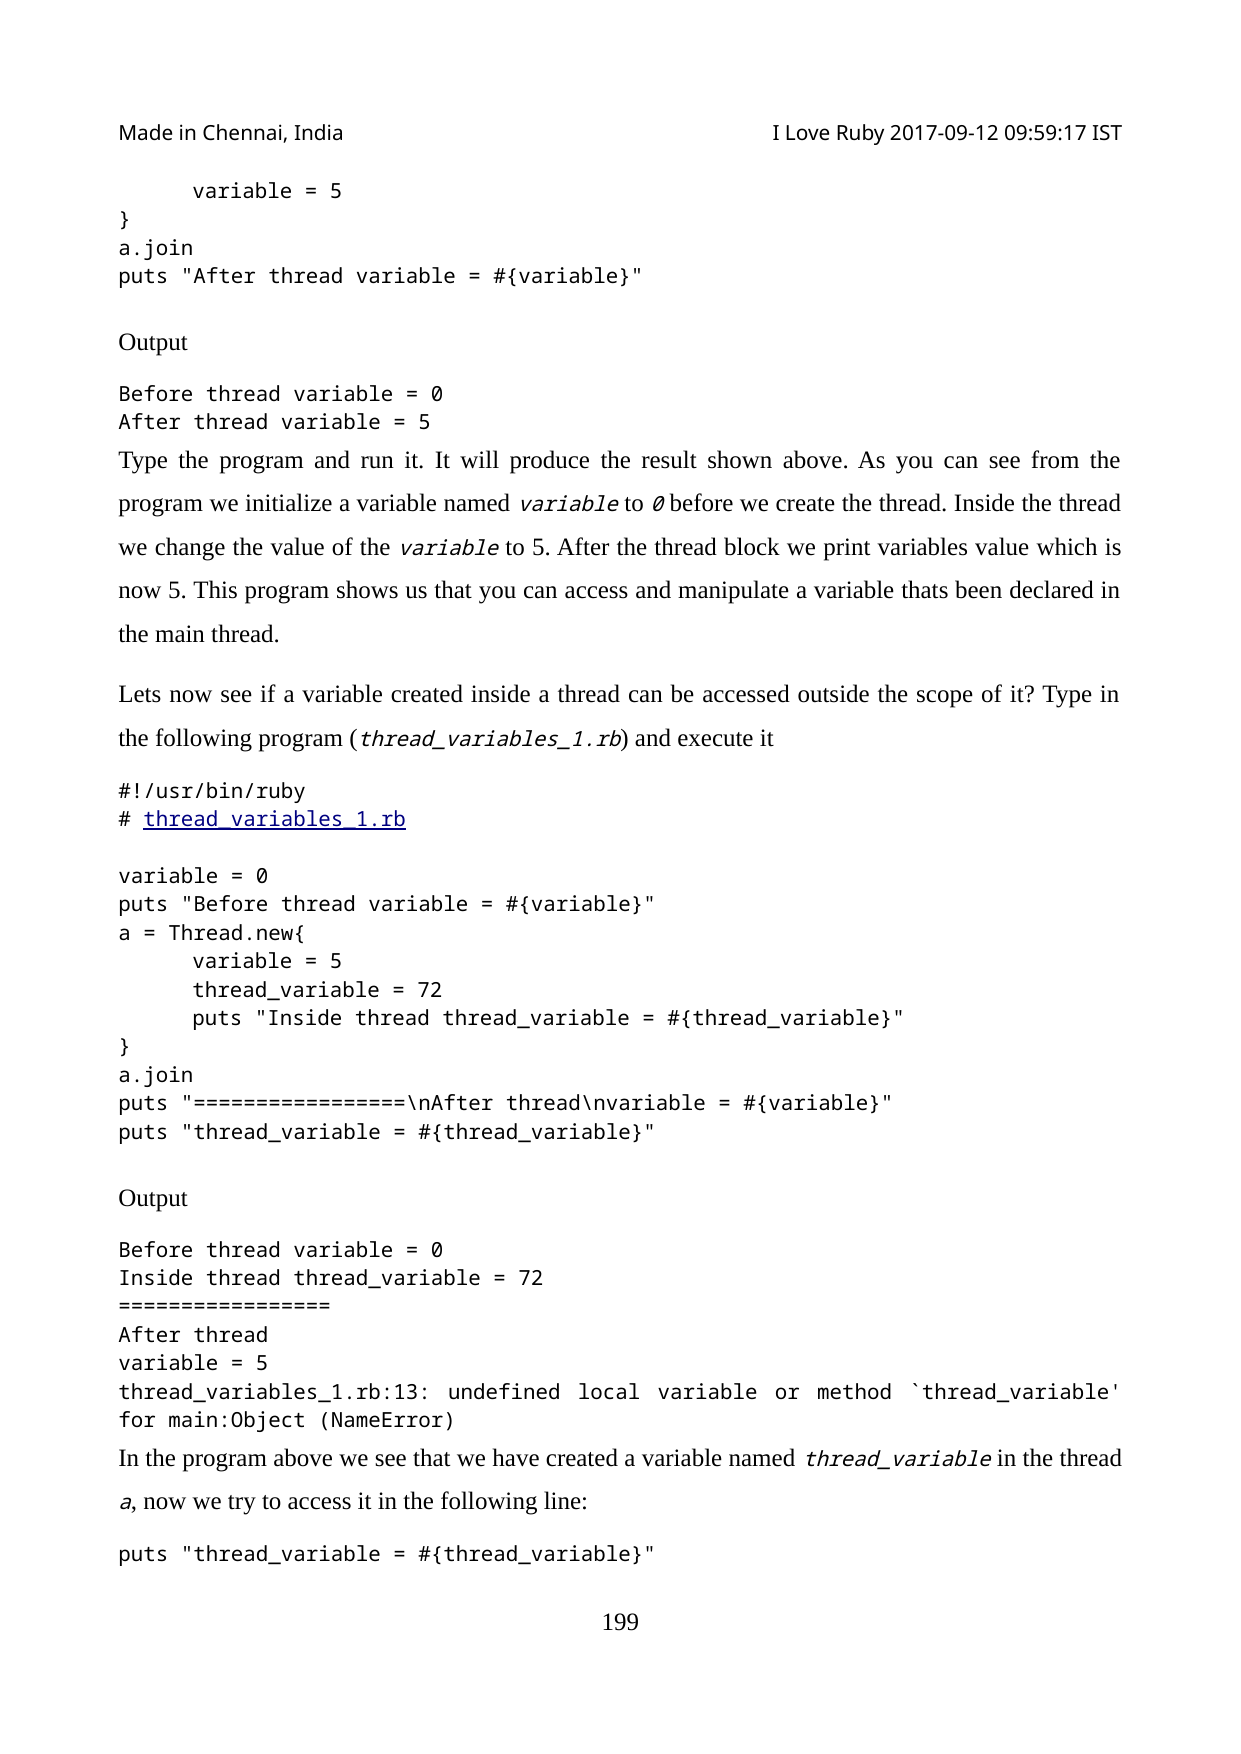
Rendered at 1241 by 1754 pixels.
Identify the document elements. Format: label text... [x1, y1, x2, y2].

text Before thread variable = 0 [118, 1235, 1122, 1263]
text #!/usr/bin/ruby [118, 776, 1122, 804]
text puts "Before thread variable = #{variable}" [118, 889, 1122, 918]
text ================= [118, 1292, 1122, 1320]
text a.join [118, 1060, 1122, 1088]
text Output [118, 1183, 1122, 1211]
text puts "=================\nAfter thread\nvariable = #{variable}" [118, 1088, 1122, 1117]
text Type the program and run it. It will produce the result shown above. As you can see from the program we initialize a variable named variable to 0 before we create the thread. Inside the thread we change the value of the variable to 5. After the thread block we print variables value which is now 5. This program shows us that you can access and manipulate a variable thats been declared in the main thread. [118, 445, 1122, 647]
text Output [118, 327, 1122, 356]
text } [118, 1032, 1122, 1060]
text Before thread variable = 0 [118, 379, 1122, 407]
text variable = 0 [118, 861, 1122, 889]
text variable = 5 [118, 176, 1122, 204]
text } [118, 204, 1122, 233]
text puts "thread_variable = #{thread_variable}" [118, 1117, 1122, 1145]
text Inside thread thread_variable = 72 [118, 1263, 1122, 1292]
text puts "thread_variable = #{thread_variable}" [118, 1539, 1122, 1568]
text puts "Inside thread thread_variable = #{thread_variable}" [118, 1003, 1122, 1032]
text Lets now see if a variable created inside a thread can be accessed outside the scope of it? Type in the following program (thread_variables_1.rb) and execute it [118, 679, 1122, 752]
text After thread variable = 5 [118, 407, 1122, 436]
text After thread [118, 1320, 1122, 1348]
text a.join [118, 233, 1122, 261]
text thread_variable = 72 [118, 975, 1122, 1003]
text thread_variables_1.rb:13: undefined local variable or method `thread_variable' for main:Object (NameError) [118, 1377, 1122, 1434]
text variable = 5 [118, 1348, 1122, 1377]
text In the program above we see that we have created a variable named thread_variable in the thread a, now we try to access it in the following line: [118, 1443, 1122, 1516]
text # thread_variables_1.rb [118, 804, 1122, 833]
text a = Thread.new{ [118, 918, 1122, 946]
text puts "After thread variable = #{variable}" [118, 261, 1122, 290]
text variable = 5 [118, 946, 1122, 975]
